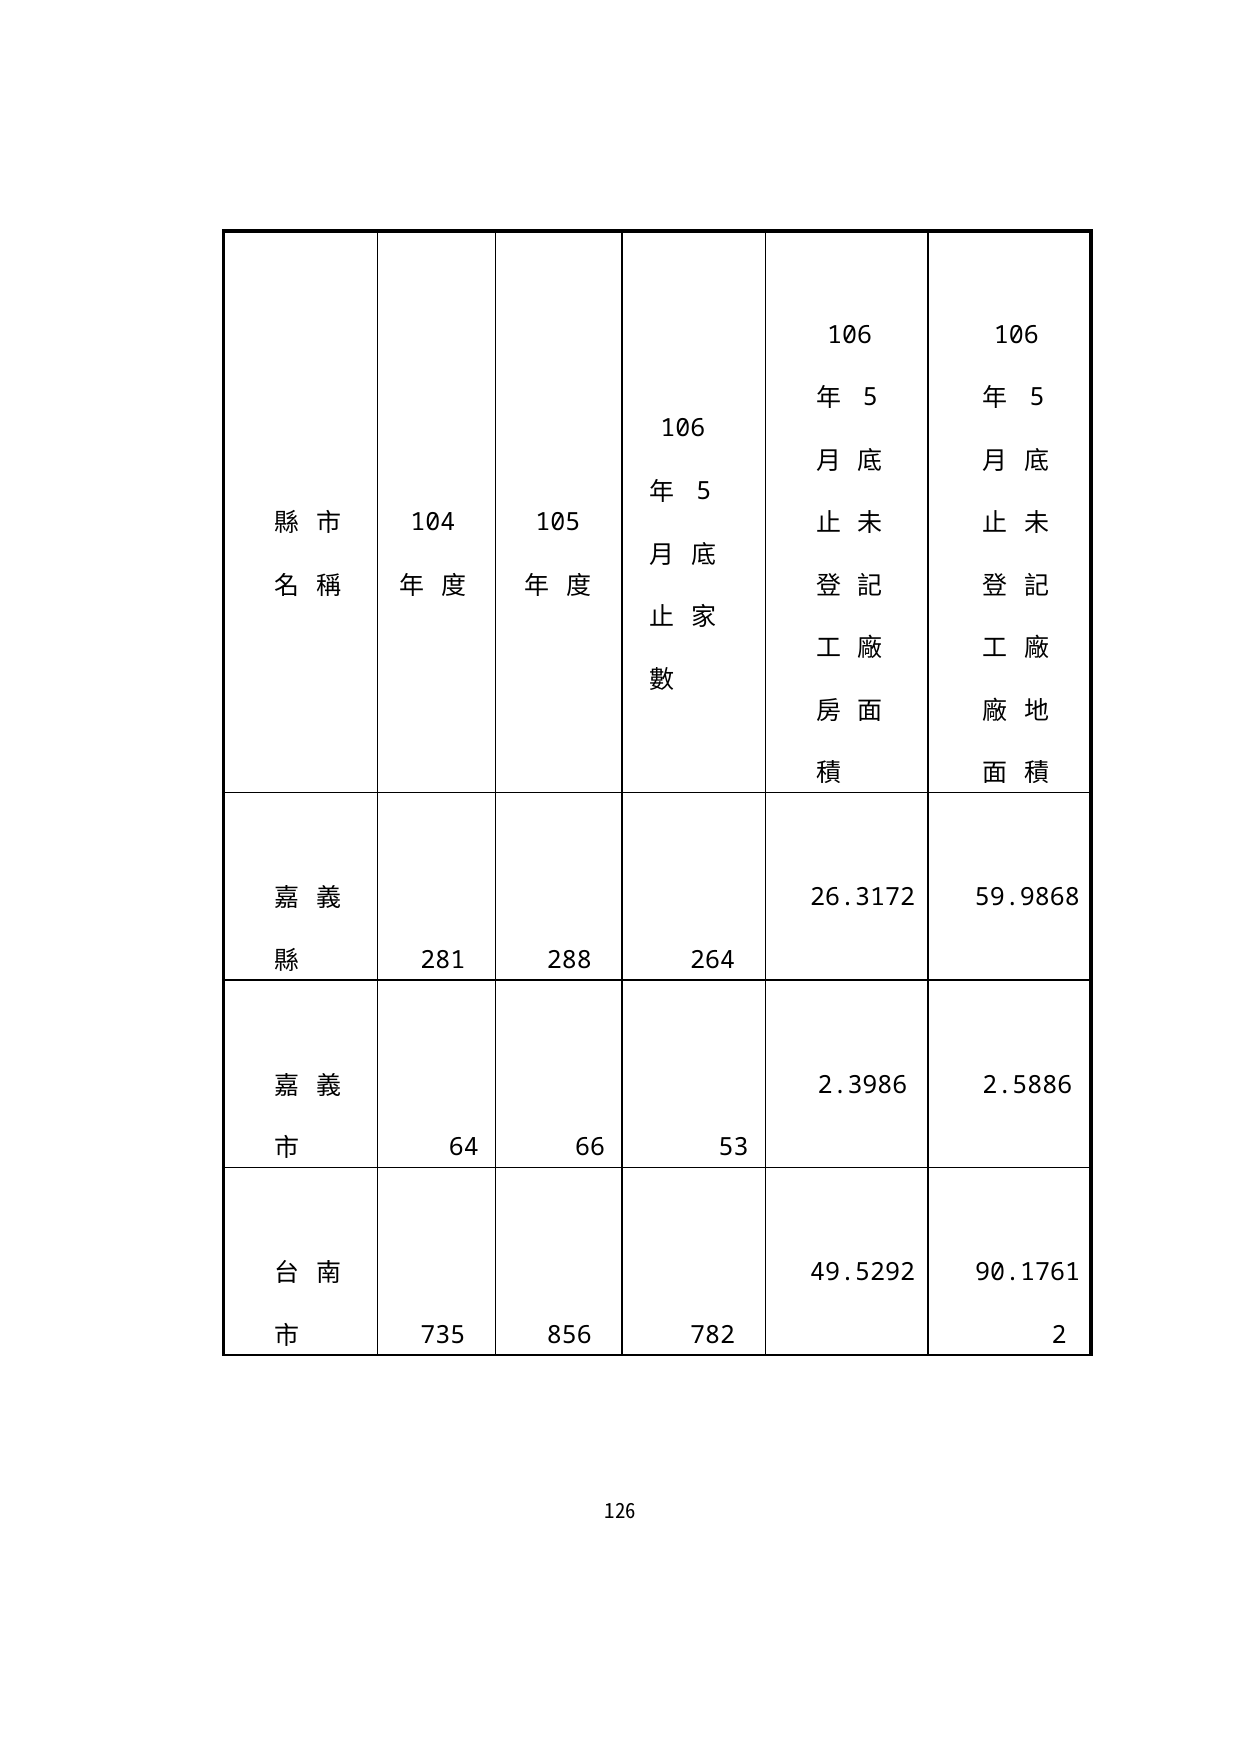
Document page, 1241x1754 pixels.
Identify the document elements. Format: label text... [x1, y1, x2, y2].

table_cell 64 [378, 981, 495, 1167]
table_cell 49.5292 [766, 1168, 927, 1354]
table_cell 90.17612 [929, 1168, 1089, 1354]
table_cell 26.3172 [766, 793, 927, 979]
table_cell 2.3986 [766, 981, 927, 1167]
table_cell 782 [623, 1168, 765, 1354]
table_cell 59.9868 [929, 793, 1089, 979]
table_cell 嘉義縣 [225, 793, 377, 979]
table_header 106年5月底止家數 [623, 233, 765, 792]
table_header 104年度 [378, 233, 495, 792]
table_cell 735 [378, 1168, 495, 1354]
table_cell 53 [623, 981, 765, 1167]
table_header 105年度 [496, 233, 621, 792]
table_cell 264 [623, 793, 765, 979]
table_header 106年5月底止未登記工廠廠地面積 [929, 233, 1089, 792]
table_cell 288 [496, 793, 621, 979]
table_header 縣市名稱 [225, 233, 377, 792]
table_cell 2.5886 [929, 981, 1089, 1167]
table_cell 856 [496, 1168, 621, 1354]
table_header 106年5月底止未登記工廠房面積 [766, 233, 927, 792]
table_cell 嘉義市 [225, 981, 377, 1167]
table_cell 台南市 [225, 1168, 377, 1354]
table_cell 66 [496, 981, 621, 1167]
table_cell 281 [378, 793, 495, 979]
